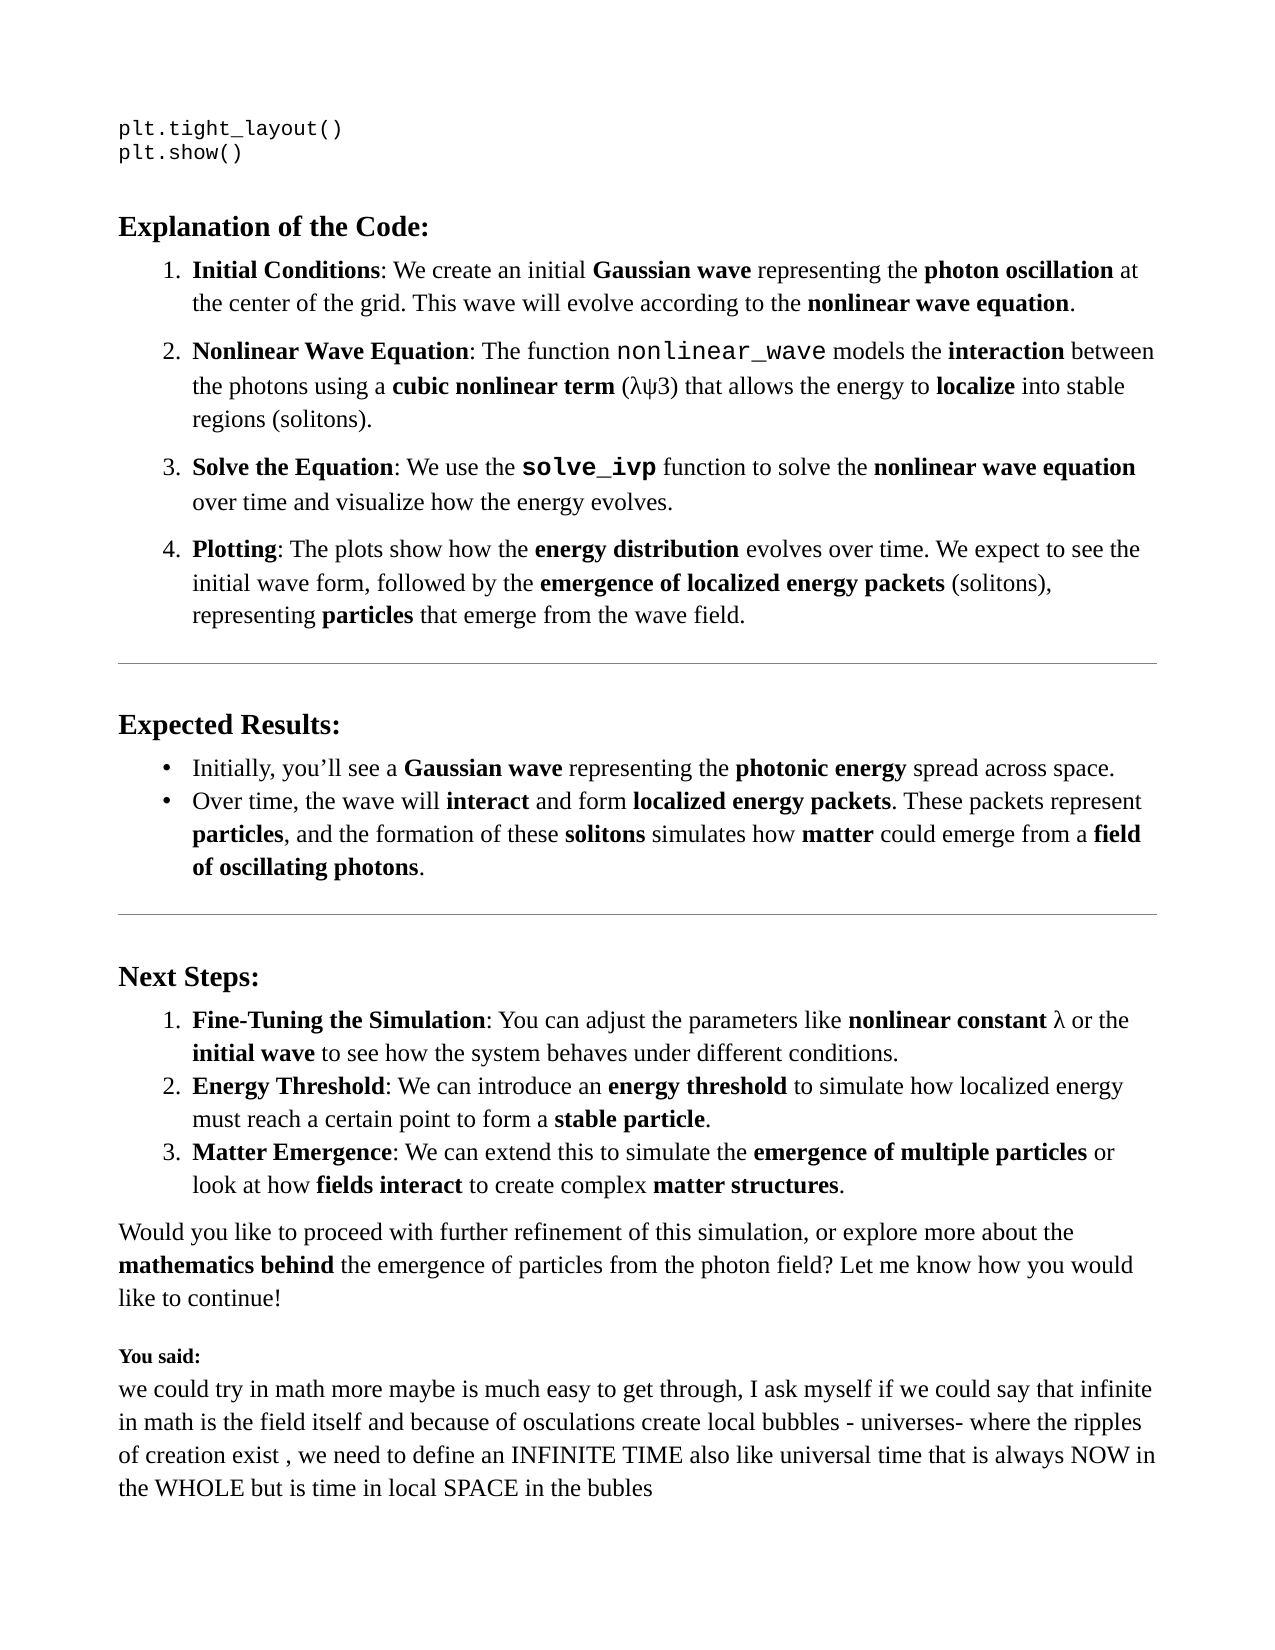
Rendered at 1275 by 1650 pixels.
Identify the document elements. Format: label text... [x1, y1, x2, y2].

list Over time, the wave will interact and form localized energy packets. These packets represent particles, and the formation of these solitons simulates how matter could emerge from a field of oscillating photons. [162, 786, 1157, 881]
text plt.tight_layout() [118, 118, 1157, 142]
list Plotting: The plots show how the energy distribution evolves over time. We expect to see the initial wave form, followed by the emergence of localized energy packets (solitons), representing particles that emerge from the wave field. [162, 534, 1157, 629]
list Energy Threshold: We can introduce an energy threshold to simulate how localized energy must reach a certain point to form a stable particle. [162, 1071, 1157, 1132]
list Initially, you’ll see a Gaussian wave representing the photonic energy spread across space. [162, 753, 1157, 782]
subtitle Next Steps: [118, 959, 1157, 992]
list Nonlinear Wave Equation: The function nonlinear_wave models the interaction between the photons using a cubic nonlinear term (λψ3) that allows the energy to localize into stable regions (solitons). [162, 336, 1157, 433]
text we could try in math more maybe is much easy to get through, I ask myself if we could say that infinite in math is the field itself and because of osculations create local bubbles - universes- where the ripples of creation exist , we need to define an INFINITE TIME also like universal time that is always NOW in the WHOLE but is time in local SPACE in the bubles [118, 1374, 1157, 1502]
text Would you like to proceed with further refinement of this simulation, or explore more about the mathematics behind the emergence of particles from the photon field? Let me know how you would like to continue! [118, 1217, 1157, 1312]
list Fine-Tuning the Simulation: You can adjust the parameters like nonlinear constant λ or the initial wave to see how the system behaves under different conditions. [162, 1005, 1157, 1066]
text plt.show() [118, 142, 1157, 165]
list Solve the Equation: We use the solve_ivp function to solve the nonlinear wave equation over time and visualize how the energy evolves. [162, 452, 1157, 516]
subtitle Explanation of the Code: [118, 209, 1157, 243]
subtitle You said: [118, 1343, 1157, 1368]
subtitle Expected Results: [118, 707, 1157, 741]
list Initial Conditions: We create an initial Gaussian wave representing the photon oscillation at the center of the grid. This wave will evolve according to the nonlinear wave equation. [162, 256, 1157, 317]
list Matter Emergence: We can extend this to simulate the emergence of multiple particles or look at how fields interact to create complex matter structures. [162, 1137, 1157, 1198]
